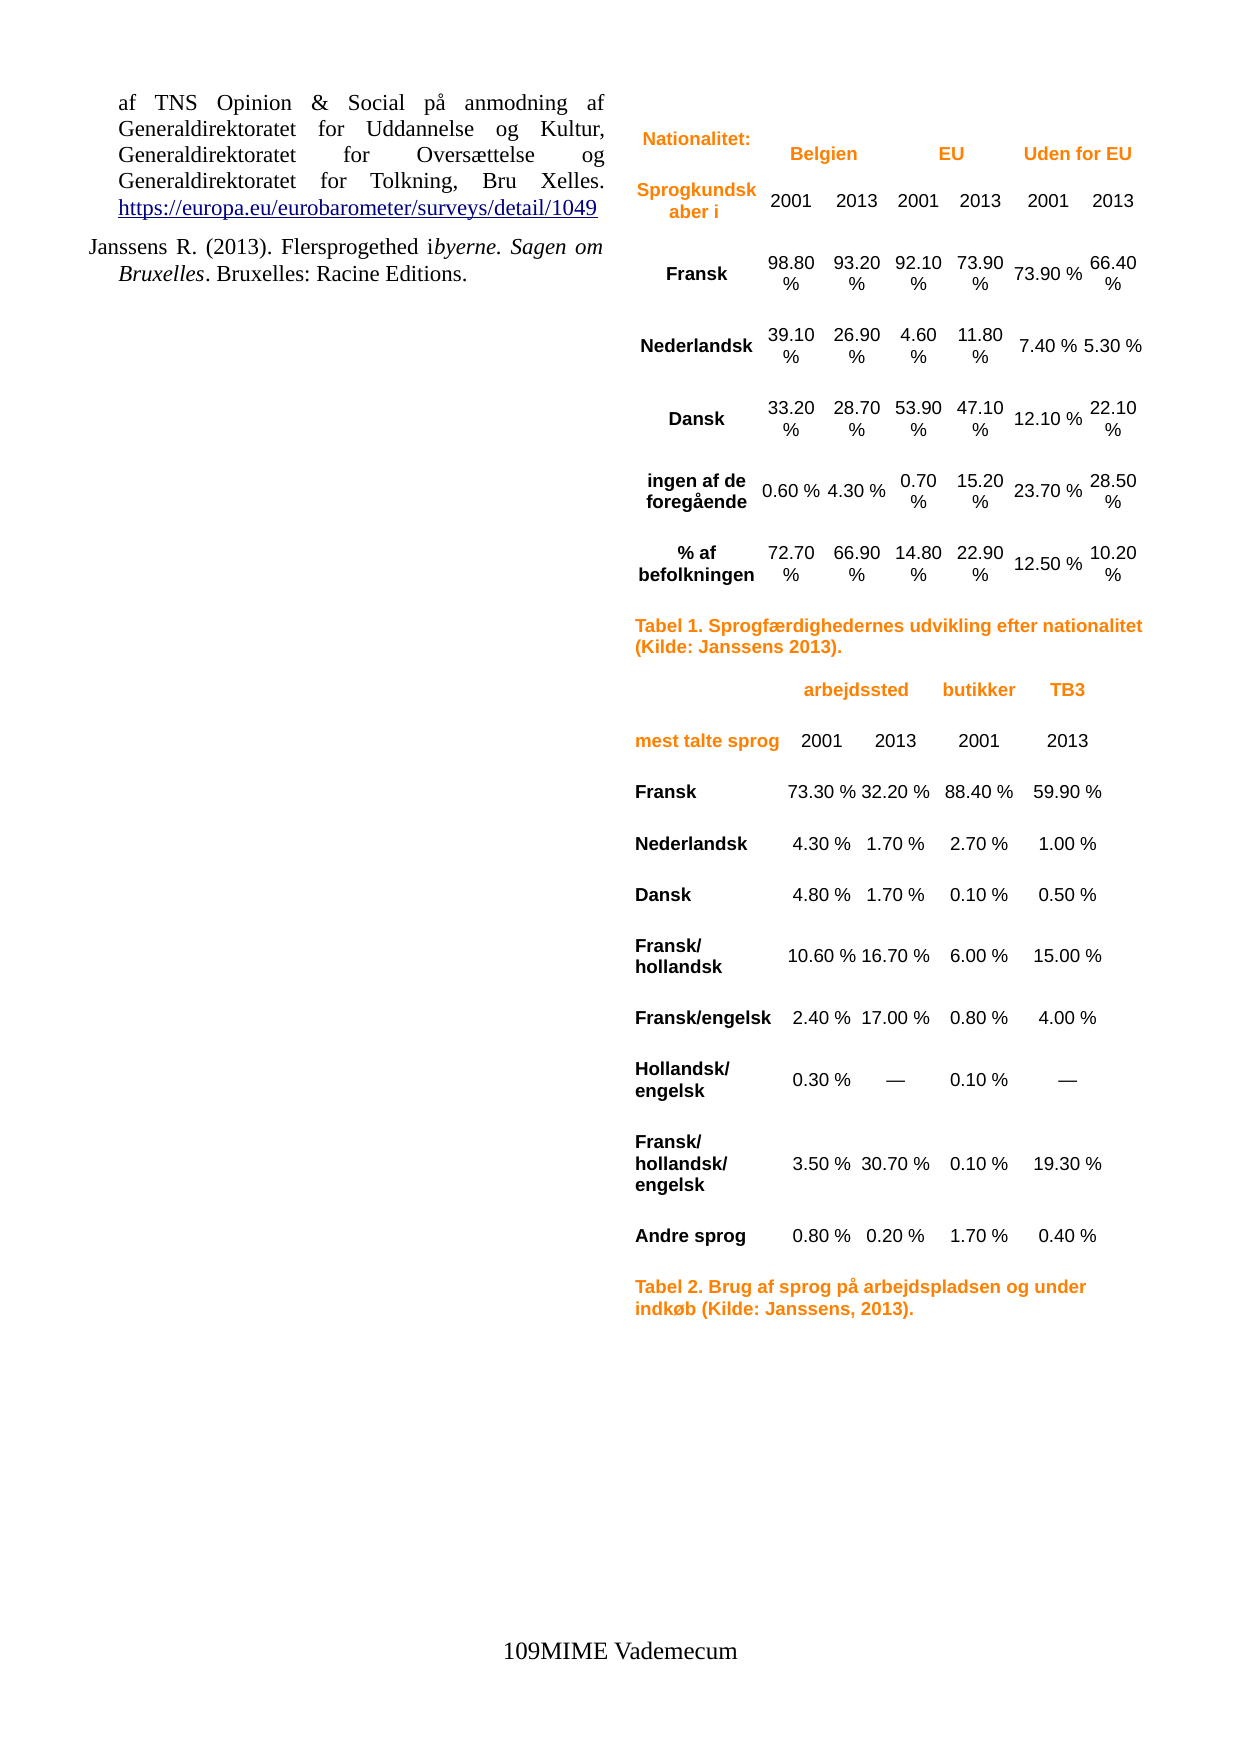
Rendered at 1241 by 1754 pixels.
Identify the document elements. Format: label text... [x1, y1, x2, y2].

table_cell 1,00 % [1028, 833, 1107, 883]
table_cell 16,70 % [861, 935, 930, 1007]
table_cell 33,20 % [758, 397, 824, 469]
table_cell 2001 [758, 179, 824, 252]
table_cell 5,30 % [1083, 324, 1143, 397]
table_cell 10,60 % [783, 935, 861, 1007]
table_cell 32,20 % [861, 781, 930, 832]
table_header butikker [930, 679, 1028, 730]
table_cell 11,80 % [947, 324, 1013, 397]
table_cell Dansk [635, 397, 758, 469]
table_cell 93,20 % [824, 252, 889, 324]
table_cell 2001 [930, 730, 1028, 781]
table_cell 4,60 % [890, 324, 947, 397]
table_cell 22,10 % [1083, 397, 1143, 469]
table_cell 0,50 % [1028, 884, 1107, 934]
table_cell 2001 [783, 730, 861, 781]
table_cell 0,30 % [783, 1058, 861, 1131]
text Tabel 2. Brug af sprog på arbejdspladsen og under indkøb (Kilde: Janssens, 2013). [635, 1276, 1152, 1319]
table_cell Nederlandsk [635, 833, 783, 883]
table_header TB3 [1028, 679, 1107, 730]
table_cell 12,10 % [1013, 397, 1083, 469]
table_cell mest talte sprog [635, 730, 783, 781]
table_header Nationalitet: [635, 128, 758, 179]
table_header EU [890, 128, 1013, 179]
table_header Belgien [758, 128, 889, 179]
table_cell — [861, 1058, 930, 1131]
table_cell — [1028, 1058, 1107, 1131]
table_cell 1,70 % [861, 884, 930, 934]
table_cell Nederlandsk [635, 324, 758, 397]
table_cell 2013 [1083, 179, 1143, 252]
table_header [635, 679, 783, 730]
table_cell 2013 [1028, 730, 1107, 781]
table_cell 2,70 % [930, 833, 1028, 883]
table_cell 59,90 % [1028, 781, 1107, 832]
table_cell 73,90 % [1013, 252, 1083, 324]
table_cell Dansk [635, 884, 783, 934]
table_cell 0,20 % [861, 1225, 930, 1276]
table_header Uden for EU [1013, 128, 1143, 179]
text Tabel 1. Sprogfærdighedernes udvikling efter nationalitet (Kilde: Janssens 2013). [635, 614, 1152, 658]
table_cell 17,00 % [861, 1007, 930, 1058]
table_cell 23,70 % [1013, 469, 1083, 542]
table_cell % af befolkningen [635, 542, 758, 614]
table_cell 47,10 % [947, 397, 1013, 469]
table_cell 2001 [1013, 179, 1083, 252]
table_cell 73,30 % [783, 781, 861, 832]
table_cell 19,30 % [1028, 1131, 1107, 1225]
table_cell 66,90 % [824, 542, 889, 614]
table_cell 98,80 % [758, 252, 824, 324]
table_cell 0,10 % [930, 1131, 1028, 1225]
table_cell 72,70 % [758, 542, 824, 614]
table_cell 88,40 % [930, 781, 1028, 832]
table_cell Sprogkundskaber i [635, 179, 758, 252]
table_cell Fransk/hollandsk [635, 935, 783, 1007]
table_cell 0,80 % [930, 1007, 1028, 1058]
text af TNS Opinion & Social på anmodning af Generaldirektoratet for Uddannelse og Kultur, Generaldirektoratet for Oversættelse og Generaldirektoratet for Tolkning, Bru Xelles. https://europa.eu/eurobarometer/surveys/detail/1049 [88, 88, 605, 220]
text Janssens R. (2013). Flersprogethed ibyerne. Sagen om Bruxelles. Bruxelles: Racine Editions. [88, 233, 605, 286]
table_cell 4,30 % [783, 833, 861, 883]
table_cell 28,50 % [1083, 469, 1143, 542]
table_cell Fransk [635, 252, 758, 324]
table_cell 15,00 % [1028, 935, 1107, 1007]
table_cell 4,00 % [1028, 1007, 1107, 1058]
table_cell 1,70 % [861, 833, 930, 883]
table_cell 66,40 % [1083, 252, 1143, 324]
table_cell 7,40 % [1013, 324, 1083, 397]
table_cell 3,50 % [783, 1131, 861, 1225]
table_cell Fransk/engelsk [635, 1007, 783, 1058]
table_cell 2013 [824, 179, 889, 252]
table_cell Andre sprog [635, 1225, 783, 1276]
table_cell 4,30 % [824, 469, 889, 542]
table_cell 4,80 % [783, 884, 861, 934]
table_cell Fransk [635, 781, 783, 832]
table_cell 26,90 % [824, 324, 889, 397]
table_cell 2013 [861, 730, 930, 781]
table_cell 73,90 % [947, 252, 1013, 324]
table_cell 2001 [890, 179, 947, 252]
table_cell Hollandsk/engelsk [635, 1058, 783, 1131]
table_cell 2013 [947, 179, 1013, 252]
table_cell 10,20 % [1083, 542, 1143, 614]
table_cell 39,10 % [758, 324, 824, 397]
table_cell 22,90 % [947, 542, 1013, 614]
table_cell 0,10 % [930, 1058, 1028, 1131]
table_cell 30,70 % [861, 1131, 930, 1225]
table_cell 6,00 % [930, 935, 1028, 1007]
table_cell 2,40 % [783, 1007, 861, 1058]
table_cell 12,50 % [1013, 542, 1083, 614]
table_cell 0,10 % [930, 884, 1028, 934]
table_cell 14,80 % [890, 542, 947, 614]
table_cell 28,70 % [824, 397, 889, 469]
table_cell 53,90 % [890, 397, 947, 469]
table_header arbejdssted [783, 679, 930, 730]
table_cell Fransk/hollandsk/engelsk [635, 1131, 783, 1225]
table_cell 15,20 % [947, 469, 1013, 542]
table_cell 0,60 % [758, 469, 824, 542]
table_cell 92,10 % [890, 252, 947, 324]
table_cell 1,70 % [930, 1225, 1028, 1276]
table_cell ingen af de foregående [635, 469, 758, 542]
table_cell 0,70 % [890, 469, 947, 542]
table_cell 0,80 % [783, 1225, 861, 1276]
table_cell 0,40 % [1028, 1225, 1107, 1276]
